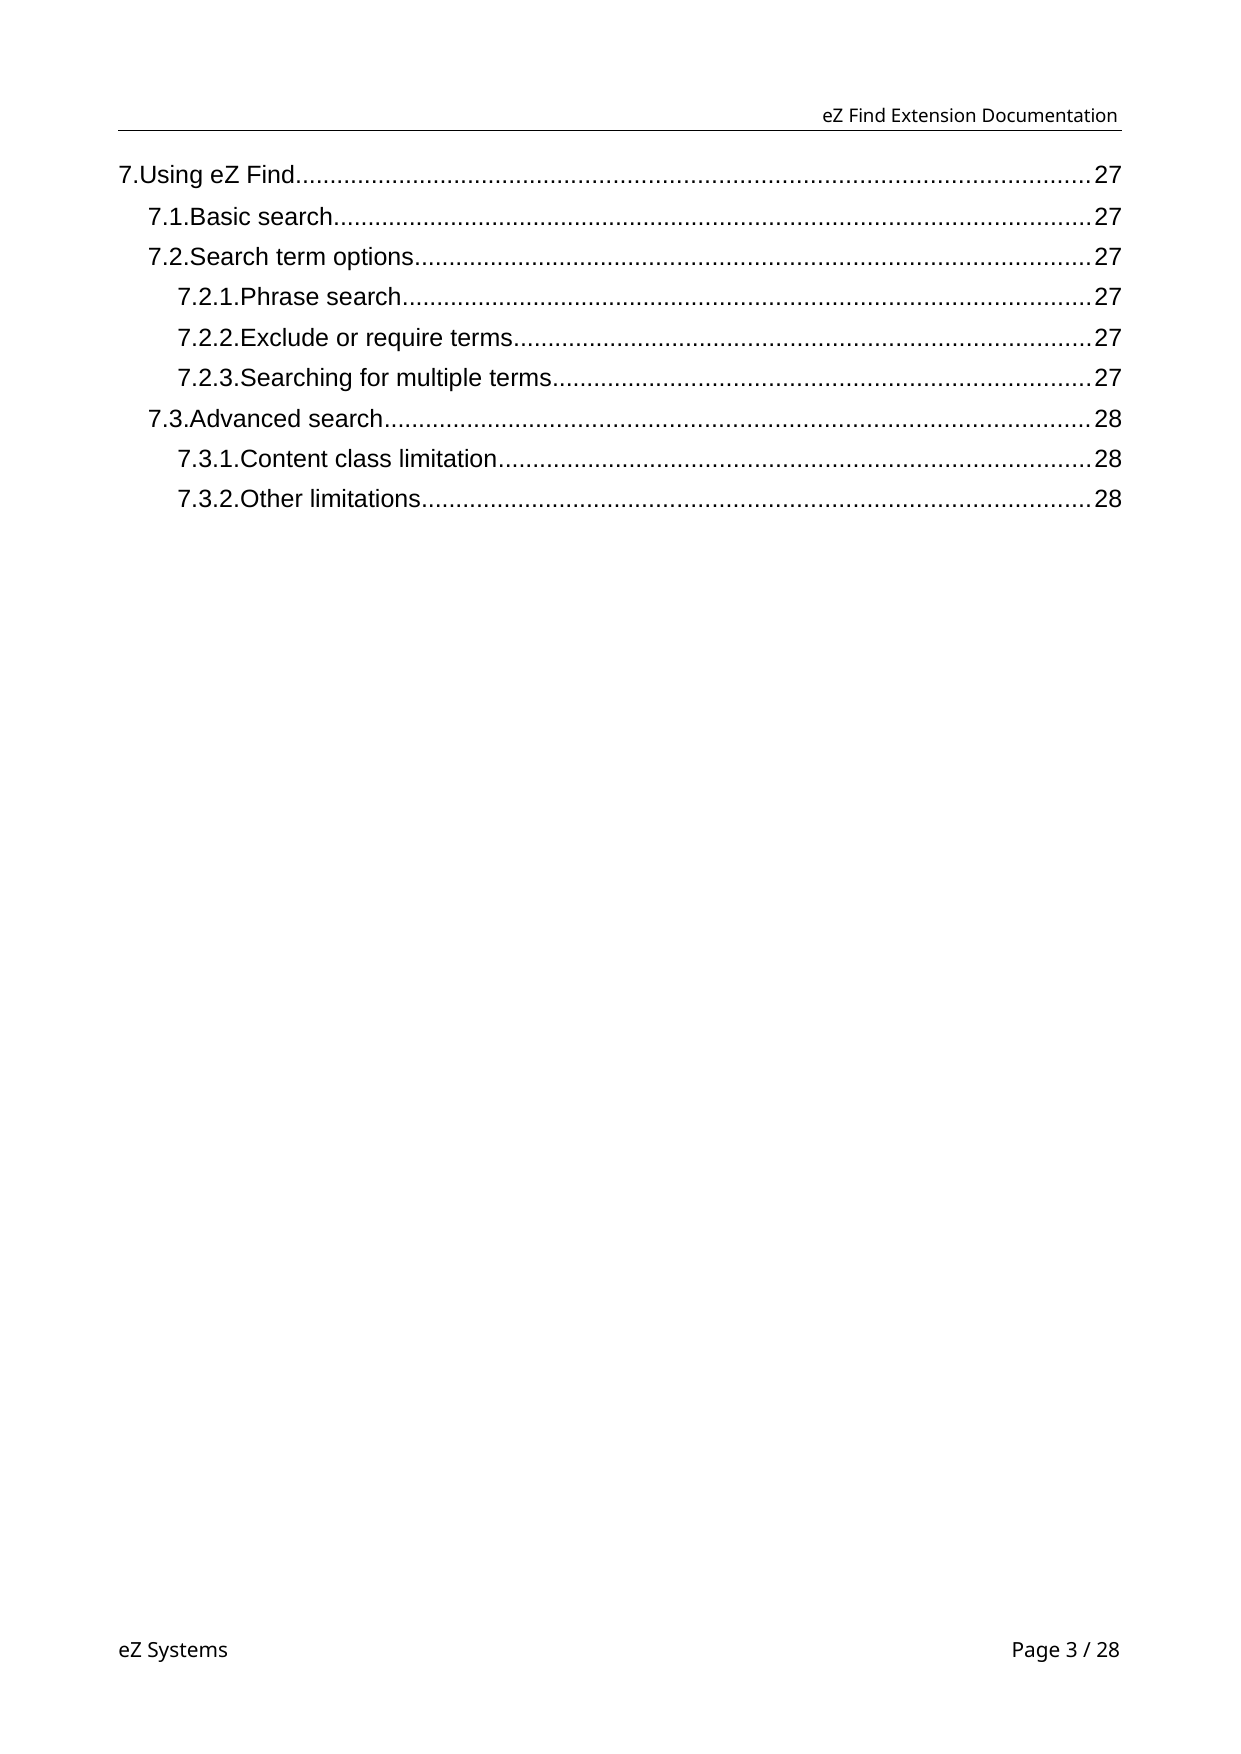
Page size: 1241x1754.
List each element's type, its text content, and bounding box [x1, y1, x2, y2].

text 7.2.1.Phrase search 27 [177, 283, 1122, 311]
text 7.Using eZ Find 27 [118, 160, 1122, 188]
text 7.1.Basic search 27 [148, 202, 1122, 230]
text 7.3.Advanced search 28 [148, 404, 1122, 432]
text 7.2.2.Exclude or require terms 27 [177, 323, 1122, 352]
text 7.3.2.Other limitations 28 [177, 485, 1122, 513]
text 7.2.3.Searching for multiple terms 27 [177, 364, 1122, 392]
text 7.2.Search term options 27 [148, 243, 1122, 271]
text 7.3.1.Content class limitation 28 [177, 445, 1122, 473]
